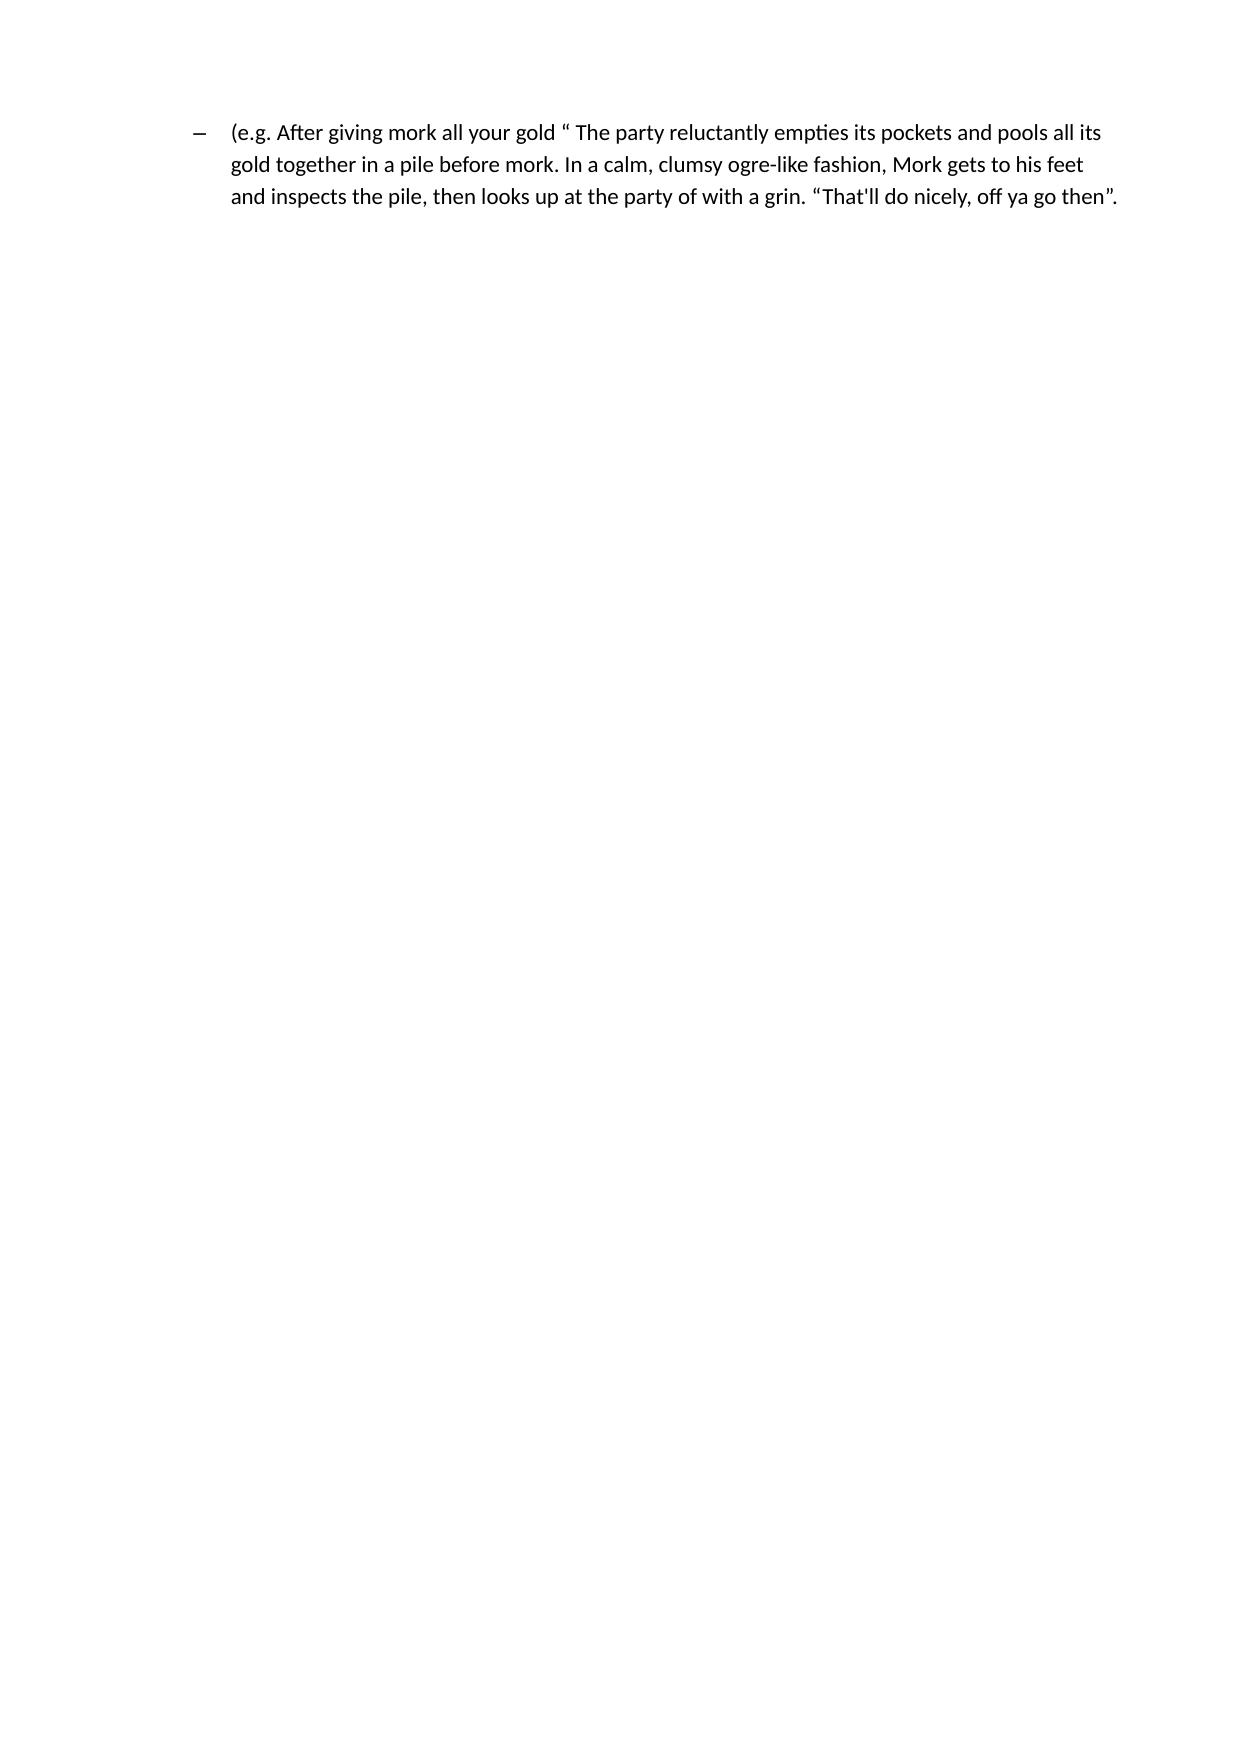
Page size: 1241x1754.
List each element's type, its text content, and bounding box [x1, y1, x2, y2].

list (e.g. After giving mork all your gold “ The party reluctantly empties its pockets and pools all its gold together in a pile before mork. In a calm, clumsy ogre-like fashion, Mork gets to his feet and inspects the pile, then looks up at the party of with a grin. “That'll do nicely, off ya go then”. [193, 118, 1122, 211]
